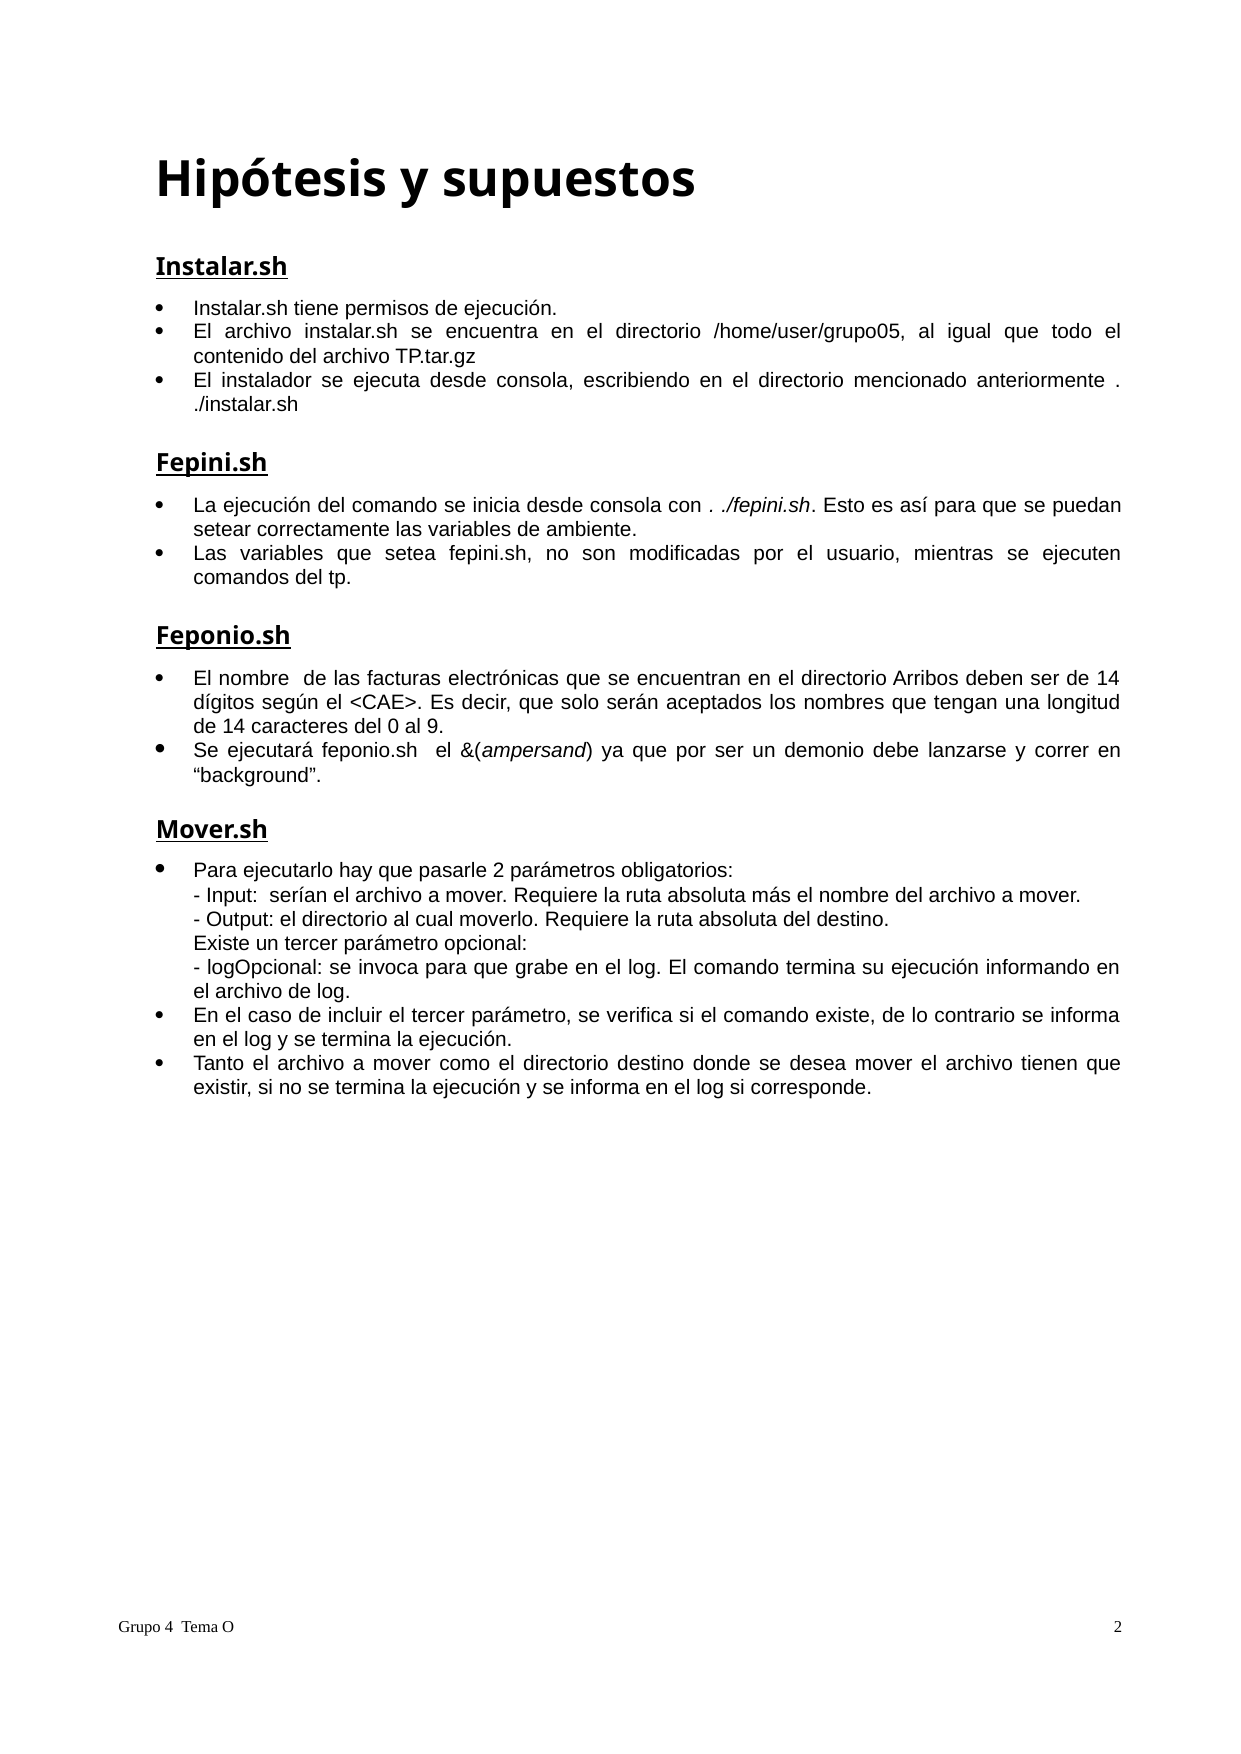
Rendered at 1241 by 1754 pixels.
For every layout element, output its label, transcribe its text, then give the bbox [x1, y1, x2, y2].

subtitle Instalar.sh [156, 249, 1122, 283]
list - Input: serían el archivo a mover. Requiere la ruta absoluta más el nombre del archivo a mover. [156, 883, 1122, 907]
list El instalador se ejecuta desde consola, escribiendo en el directorio mencionado anteriormente . ./instalar.sh [156, 367, 1122, 415]
list Se ejecutará feponio.sh el &(ampersand) ya que por ser un demonio debe lanzarse y correr en “background”. [156, 738, 1122, 787]
list Existe un tercer parámetro opcional: [156, 931, 1122, 955]
list - Output: el directorio al cual moverlo. Requiere la ruta absoluta del destino. [156, 907, 1122, 931]
list Las variables que setea fepini.sh, no son modificadas por el usuario, mientras se ejecuten comandos del tp. [156, 541, 1122, 589]
list En el caso de incluir el tercer parámetro, se verifica si el comando existe, de lo contrario se informa en el log y se termina la ejecución. [156, 1003, 1122, 1051]
subtitle Mover.sh [156, 812, 1122, 846]
list Tanto el archivo a mover como el directorio destino donde se desea mover el archivo tienen que existir, si no se termina la ejecución y se informa en el log si corresponde. [156, 1051, 1122, 1099]
list Para ejecutarlo hay que pasarle 2 parámetros obligatorios: [156, 858, 1122, 883]
list El nombre de las facturas electrónicas que se encuentran en el directorio Arribos deben ser de 14 dígitos según el <CAE>. Es decir, que solo serán aceptados los nombres que tengan una longitud de 14 caracteres del 0 al 9. [156, 666, 1122, 738]
subtitle Fepini.sh [156, 440, 1122, 480]
list El archivo instalar.sh se encuentra en el directorio /home/user/grupo05, al igual que todo el contenido del archivo TP.tar.gz [156, 319, 1122, 367]
subtitle Feponio.sh [156, 614, 1122, 653]
list Instalar.sh tiene permisos de ejecución. [156, 295, 1122, 319]
subtitle Hipótesis y supuestos [156, 143, 1122, 211]
list - logOpcional: se invoca para que grabe en el log. El comando termina su ejecución informando en el archivo de log. [156, 955, 1122, 1003]
list La ejecución del comando se inicia desde consola con . ./fepini.sh. Esto es así para que se puedan setear correctamente las variables de ambiente. [156, 493, 1122, 541]
